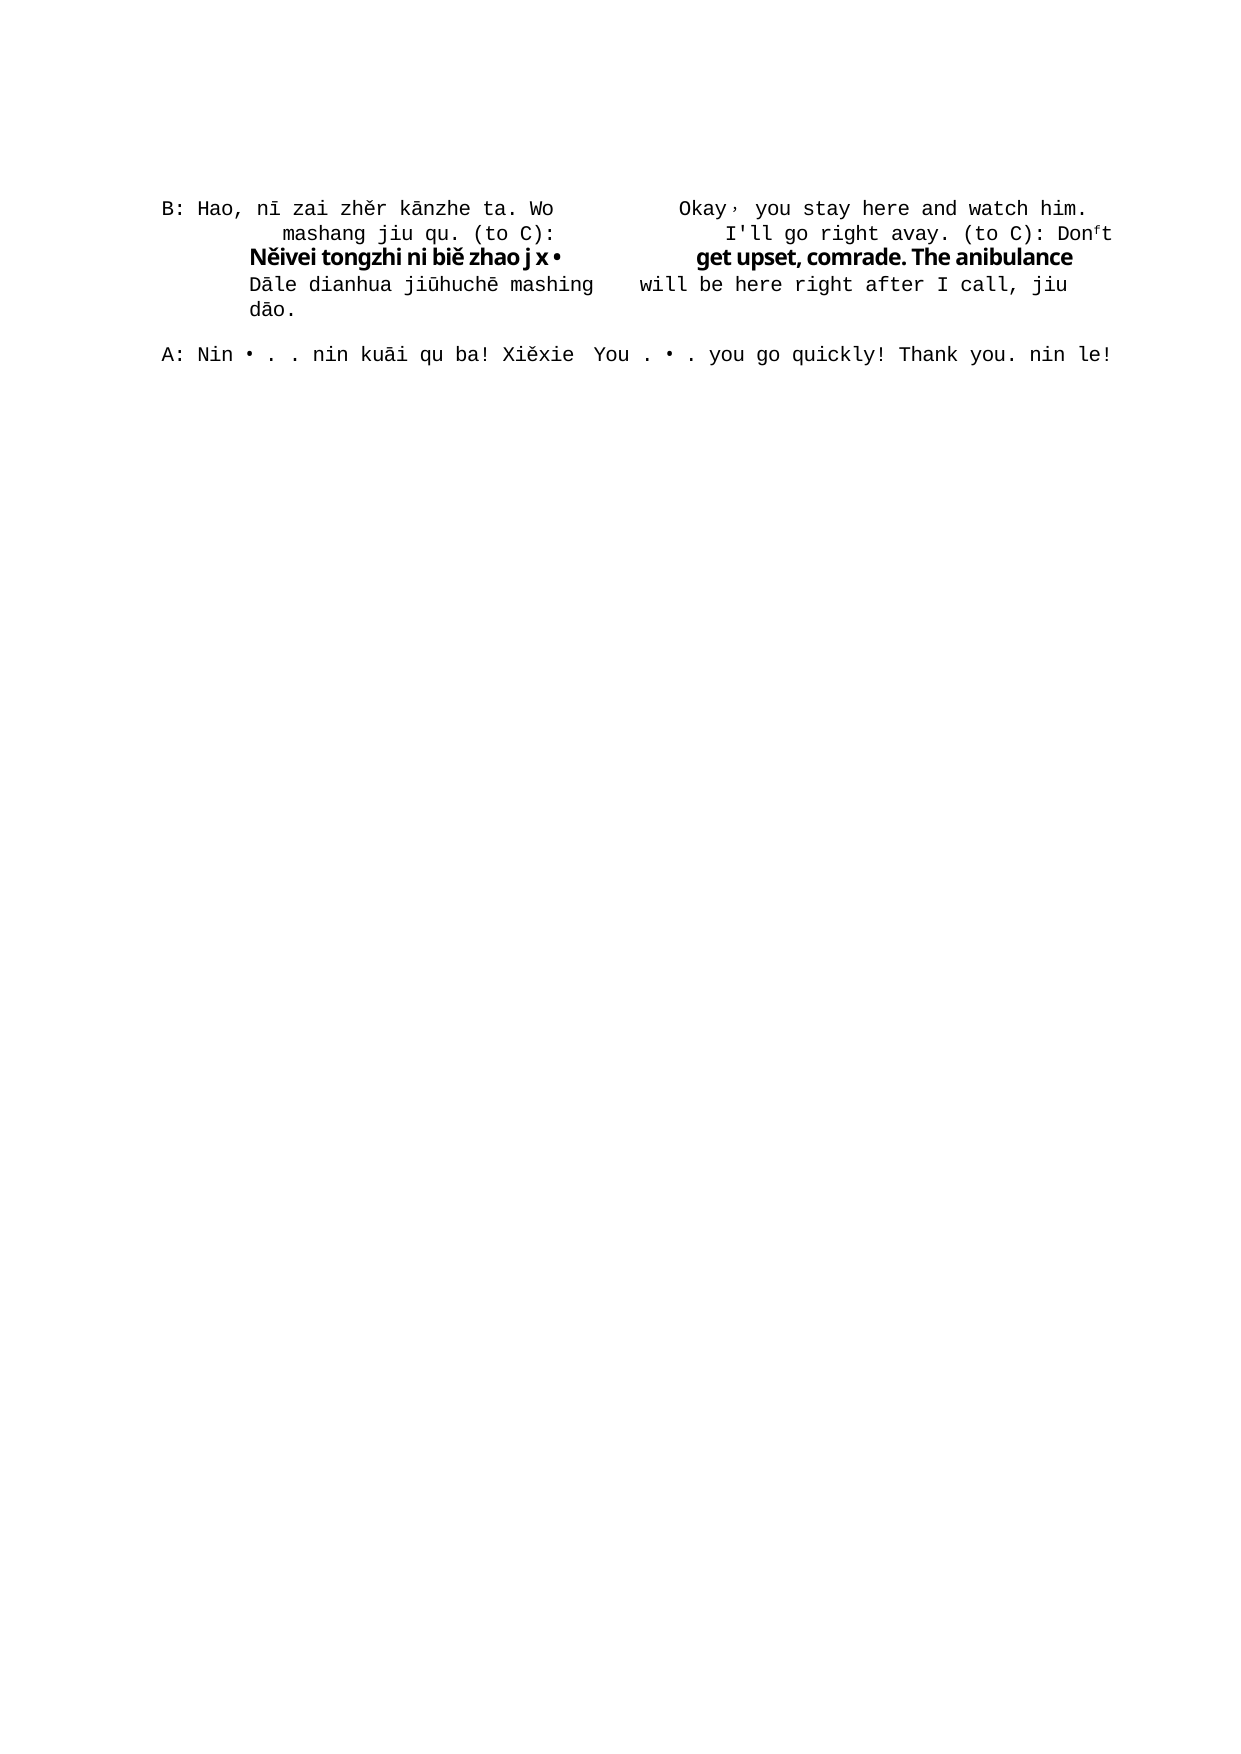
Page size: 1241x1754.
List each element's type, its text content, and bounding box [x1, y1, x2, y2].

text mashang jiu qu. (to C): I'll go right avay. (to C): Donft [161, 220, 1113, 245]
text Dāle dianhua jiūhuchē mashing will be here right after I call, jiu dāo. [249, 271, 1079, 322]
text A: Nin • . . nin kuāi qu ba! Xiěxie You . • . you go quickly! Thank you. nin le! [161, 340, 1113, 366]
text B: Hao, nī zai zhěr kānzhe ta. Wo Okay， you stay here and watch him. [161, 199, 1138, 220]
text Něivei tongzhi ni biě zhao j x • get upset, comrade. The anibulance [249, 245, 1138, 271]
